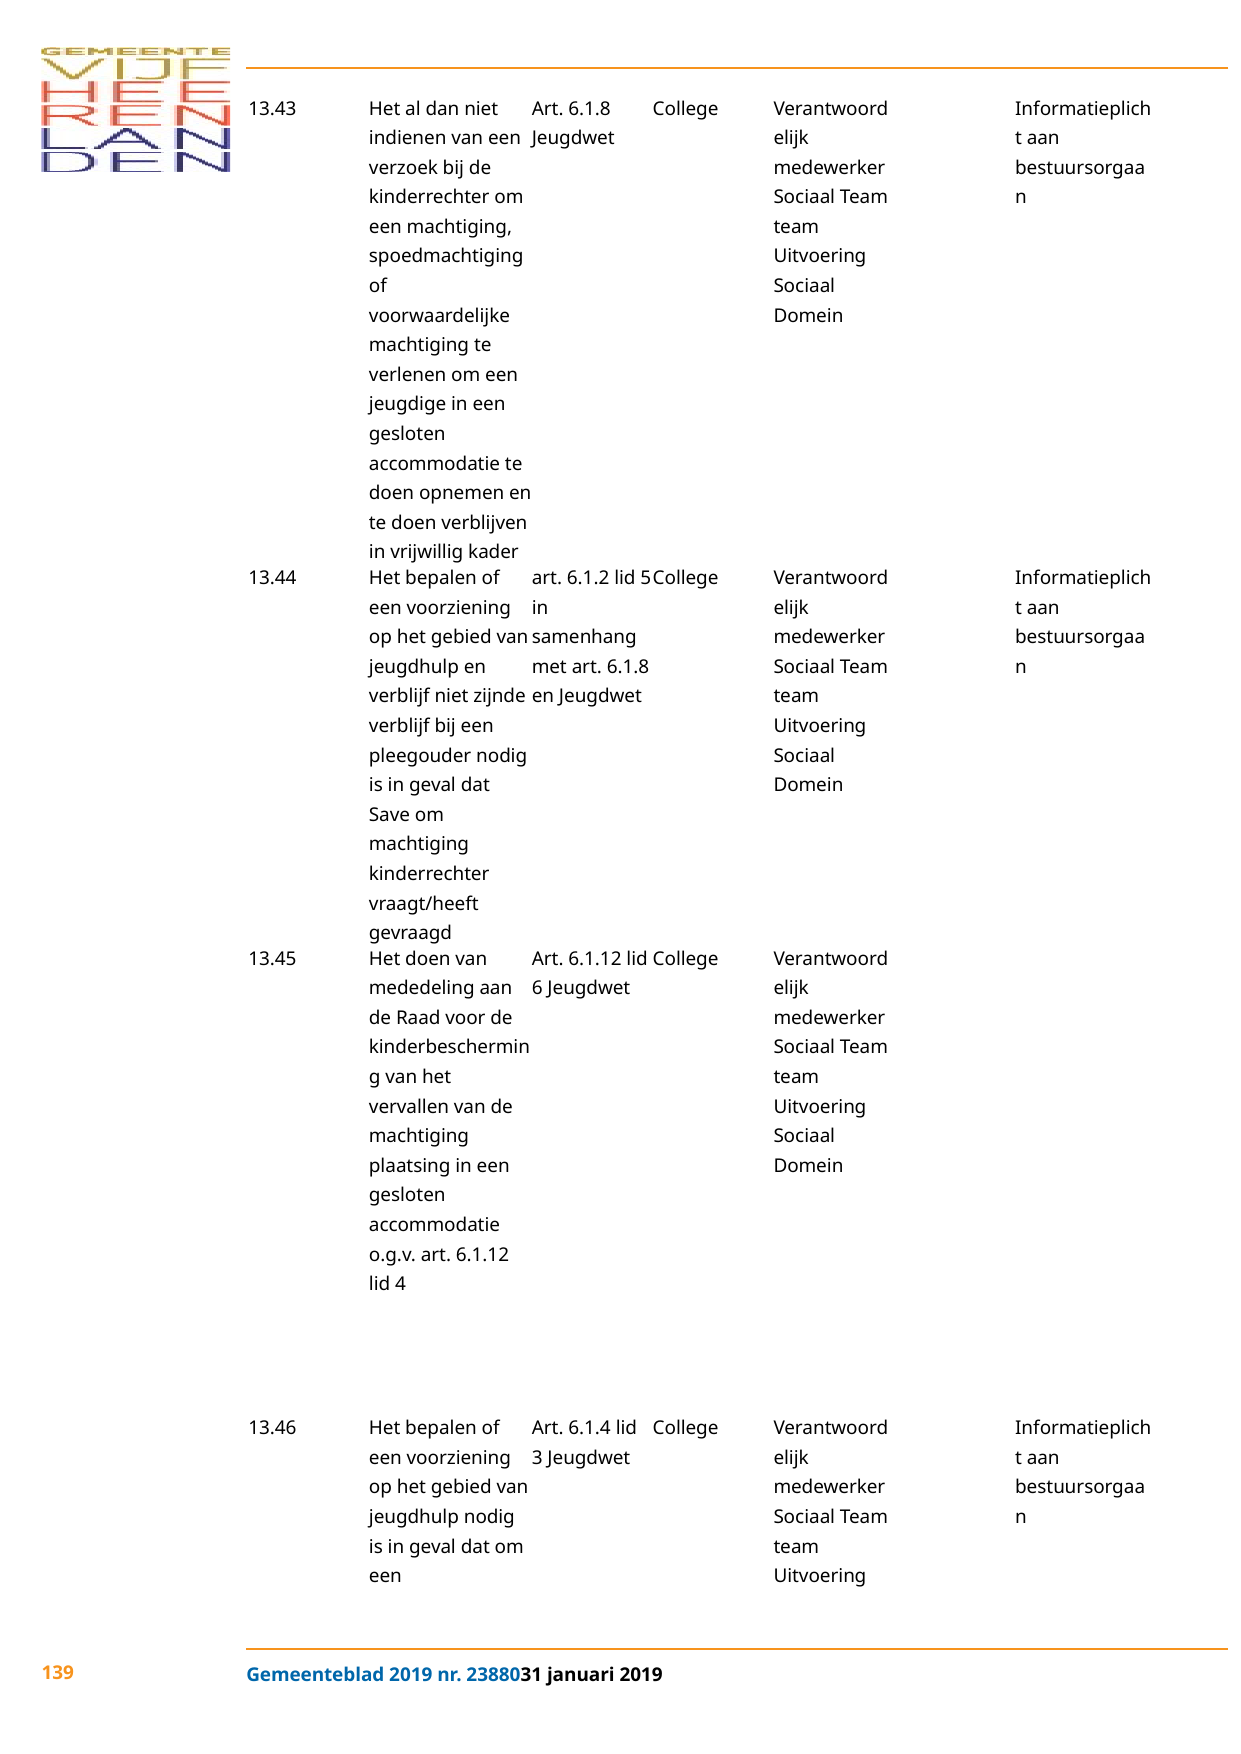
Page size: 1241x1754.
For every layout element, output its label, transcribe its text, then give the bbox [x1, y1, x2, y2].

table_cell Het bepalen of een voorziening op het gebied van jeugdhulp nodig is in geval dat om een [369, 1415, 532, 1588]
table_cell 13.43 [248, 95, 369, 564]
table_cell 13.45 [248, 945, 369, 1414]
table_cell [894, 945, 1015, 1414]
table_cell art. 6.1.2 lid 5 in samenhang met art. 6.1.8 en Jeugdwet [532, 564, 652, 945]
table_cell 13.46 [248, 1415, 369, 1588]
table_cell Verantwoordelijk medewerker Sociaal Team team Uitvoering Sociaal Domein [773, 95, 894, 564]
table_cell Informatieplicht aan bestuursorgaan [1015, 564, 1152, 945]
table_cell Informatieplicht aan bestuursorgaan [1015, 1415, 1152, 1588]
table_cell Verantwoordelijk medewerker Sociaal Team team Uitvoering Sociaal Domein [773, 564, 894, 945]
table_cell Het doen van mededeling aan de Raad voor de kinderbescherming van het vervallen van de machtiging plaatsing in een gesloten accommodatie o.g.v. art. 6.1.12 lid 4 [369, 945, 532, 1414]
table_cell [894, 1415, 1015, 1588]
table_cell Art. 6.1.12 lid 6 Jeugdwet [532, 945, 652, 1414]
table_cell 13.44 [248, 564, 369, 945]
table_cell Verantwoordelijk medewerker Sociaal Team team Uitvoering [773, 1415, 894, 1588]
table_cell [1015, 945, 1152, 1414]
table_cell College [653, 945, 773, 1414]
table_cell College [653, 95, 773, 564]
table_cell Art. 6.1.8 Jeugdwet [532, 95, 652, 564]
table_cell [894, 95, 1015, 564]
table_cell [894, 564, 1015, 945]
table_cell College [653, 564, 773, 945]
table_cell Verantwoordelijk medewerker Sociaal Team team Uitvoering Sociaal Domein [773, 945, 894, 1414]
picture [41, 47, 231, 172]
table_cell Het bepalen of een voorziening op het gebied van jeugdhulp en verblijf niet zijnde verblijf bij een pleegouder nodig is in geval dat Save om machtiging kinderrechter vraagt/heeft gevraagd [369, 564, 532, 945]
table_cell College [653, 1415, 773, 1588]
table_cell Informatieplicht aan bestuursorgaan [1015, 95, 1152, 564]
table_cell Art. 6.1.4 lid 3 Jeugdwet [532, 1415, 652, 1588]
table_cell Het al dan niet indienen van een verzoek bij de kinderrechter om een machtiging, spoedmachtiging of voorwaardelijke machtiging te verlenen om een jeugdige in een gesloten accommodatie te doen opnemen en te doen verblijven in vrijwillig kader [369, 95, 532, 564]
